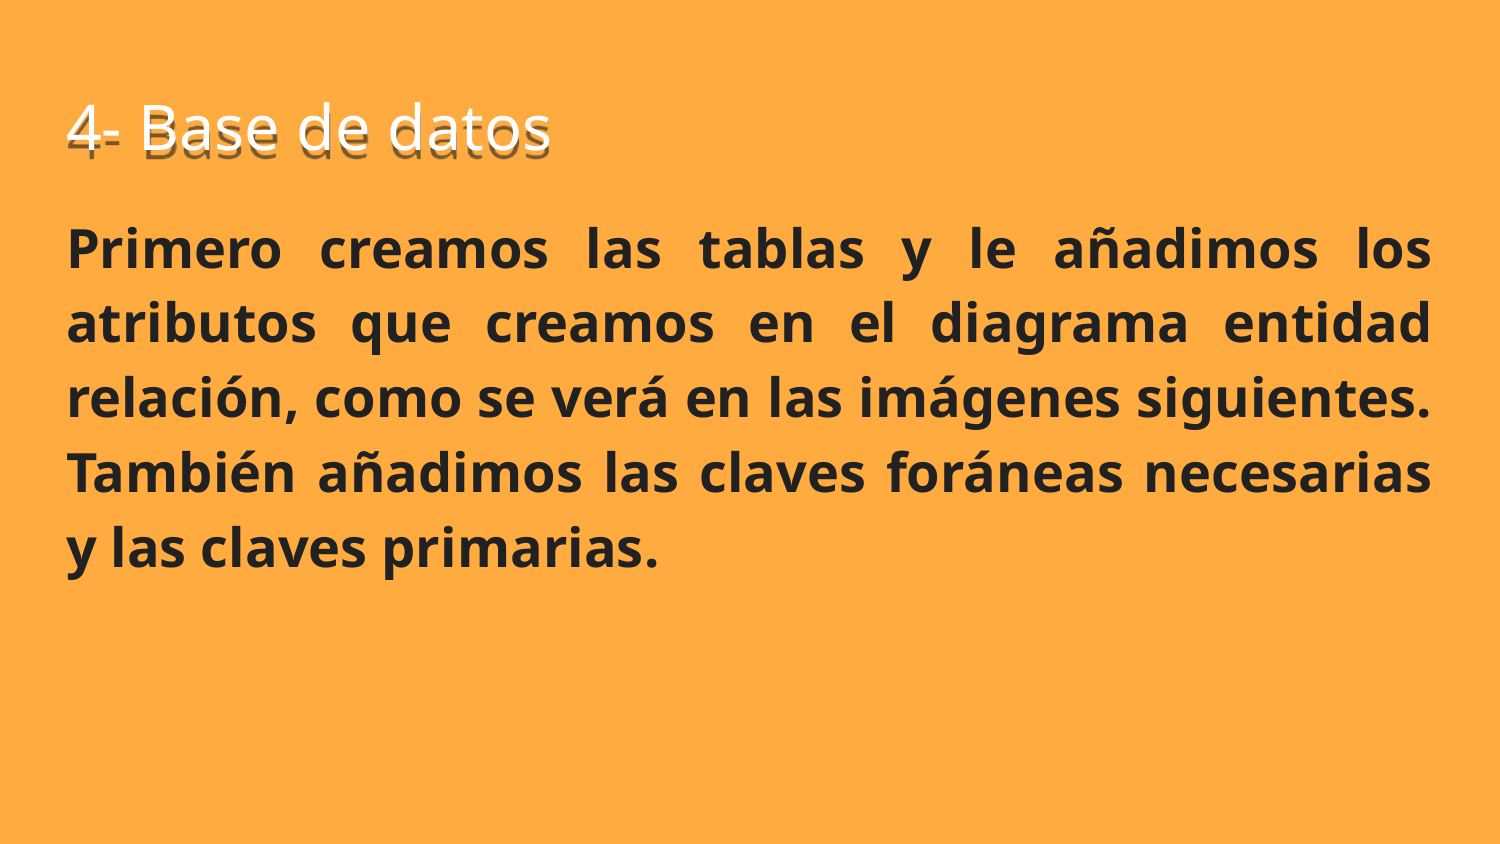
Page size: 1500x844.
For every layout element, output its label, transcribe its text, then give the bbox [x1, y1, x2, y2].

list Primero creamos las tablas y le añadimos los atributos que creamos en el diagrama entidad relación, como se verá en las imágenes siguientes. También añadimos las claves foráneas necesarias y las claves primarias. [51, 189, 1449, 750]
title 4- Base de datos [51, 72, 1449, 167]
